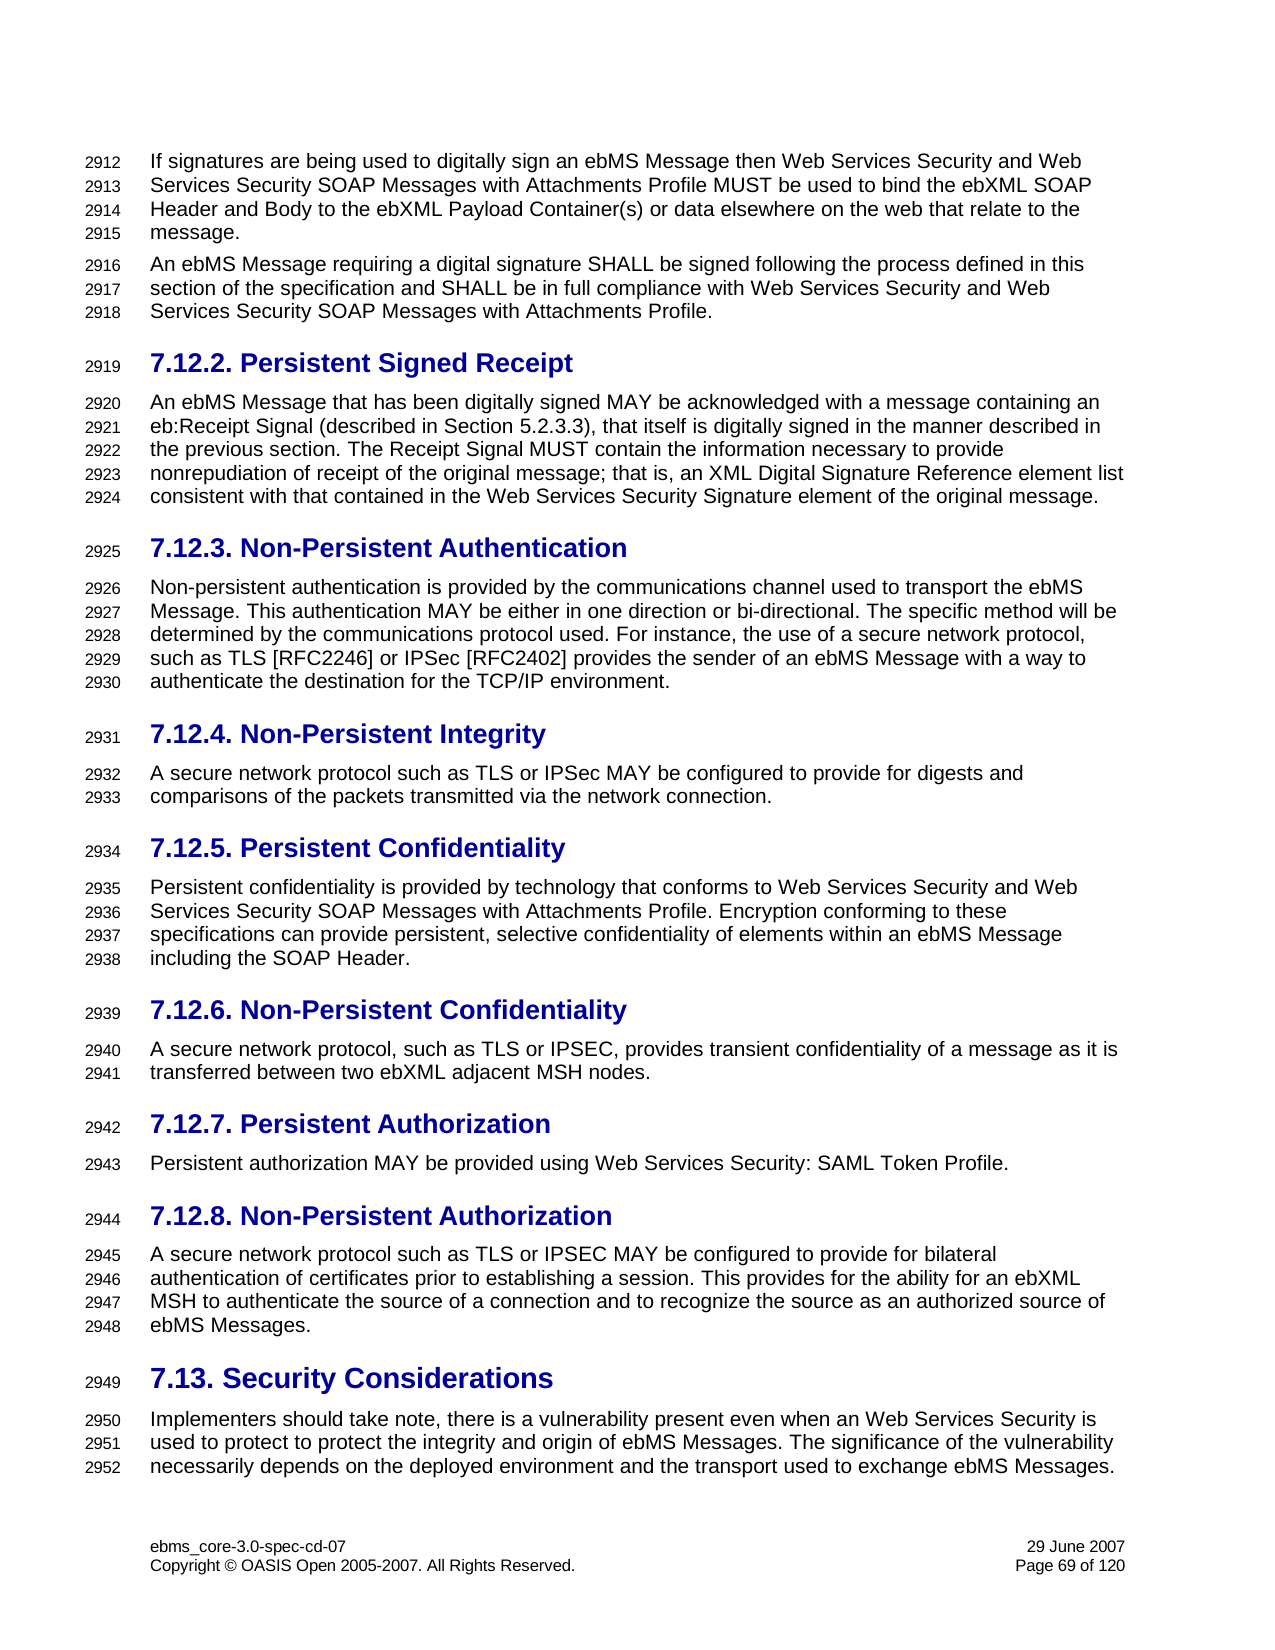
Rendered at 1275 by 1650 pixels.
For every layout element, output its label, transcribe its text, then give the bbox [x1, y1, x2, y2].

text A secure network protocol such as TLS or IPSEC MAY be configured to provide for bilateral authentication of certificates prior to establishing a session. This provides for the ability for an ebXML MSH to authenticate the source of a connection and to recognize the source as an authorized source of ebMS Messages. [150, 1243, 1125, 1337]
subtitle Persistent Confidentiality [150, 833, 1125, 863]
text If signatures are being used to digitally sign an ebMS Message then Web Services Security and Web Services Security SOAP Messages with Attachments Profile MUST be used to bind the ebXML SOAP Header and Body to the ebXML Payload Container(s) or data elsewhere on the web that relate to the message. [150, 150, 1125, 244]
text Persistent authorization MAY be provided using Web Services Security: SAML Token Profile. [150, 1152, 1125, 1175]
text A secure network protocol such as TLS or IPSec MAY be configured to provide for digests and comparisons of the packets transmitted via the network connection. [150, 761, 1125, 808]
subtitle Non-Persistent Authorization [150, 1200, 1125, 1230]
subtitle Security Considerations [150, 1362, 1125, 1394]
text An ebMS Message requiring a digital signature SHALL be signed following the process defined in this section of the specification and SHALL be in full compliance with Web Services Security and Web Services Security SOAP Messages with Attachments Profile. [150, 252, 1125, 323]
text An ebMS Message that has been digitally signed MAY be acknowledged with a message containing an eb:Receipt Signal (described in Section 5.2.3.3), that itself is digitally signed in the manner described in the previous section. The Receipt Signal MUST contain the information necessary to provide nonrepudiation of receipt of the original message; that is, an XML Digital Signature Reference element list consistent with that contained in the Web Services Security Signature element of the original message. [150, 391, 1125, 508]
text Persistent confidentiality is provided by technology that conforms to Web Services Security and Web Services Security SOAP Messages with Attachments Profile. Encryption conforming to these specifications can provide persistent, selective confidentiality of elements within an ebMS Message including the SOAP Header. [150, 876, 1125, 970]
text A secure network protocol, such as TLS or IPSEC, provides transient confidentiality of a message as it is transferred between two ebXML adjacent MSH nodes. [150, 1037, 1125, 1084]
subtitle Non-Persistent Authentication [150, 533, 1125, 563]
subtitle Non-Persistent Integrity [150, 718, 1125, 748]
text Non-persistent authentication is provided by the communications channel used to transport the ebMS Message. This authentication MAY be either in one direction or bi-directional. The specific method will be determined by the communications protocol used. For instance, the use of a secure network protocol, such as TLS [RFC2246] or IPSec [RFC2402] provides the sender of an ebMS Message with a way to authenticate the destination for the TCP/IP environment. [150, 576, 1125, 693]
subtitle Non-Persistent Confidentiality [150, 995, 1125, 1025]
text Implementers should take note, there is a vulnerability present even when an Web Services Security is used to protect to protect the integrity and origin of ebMS Messages. The significance of the vulnerability necessarily depends on the deployed environment and the transport used to exchange ebMS Messages. [150, 1407, 1125, 1478]
subtitle Persistent Signed Receipt [150, 348, 1125, 378]
subtitle Persistent Authorization [150, 1109, 1125, 1139]
